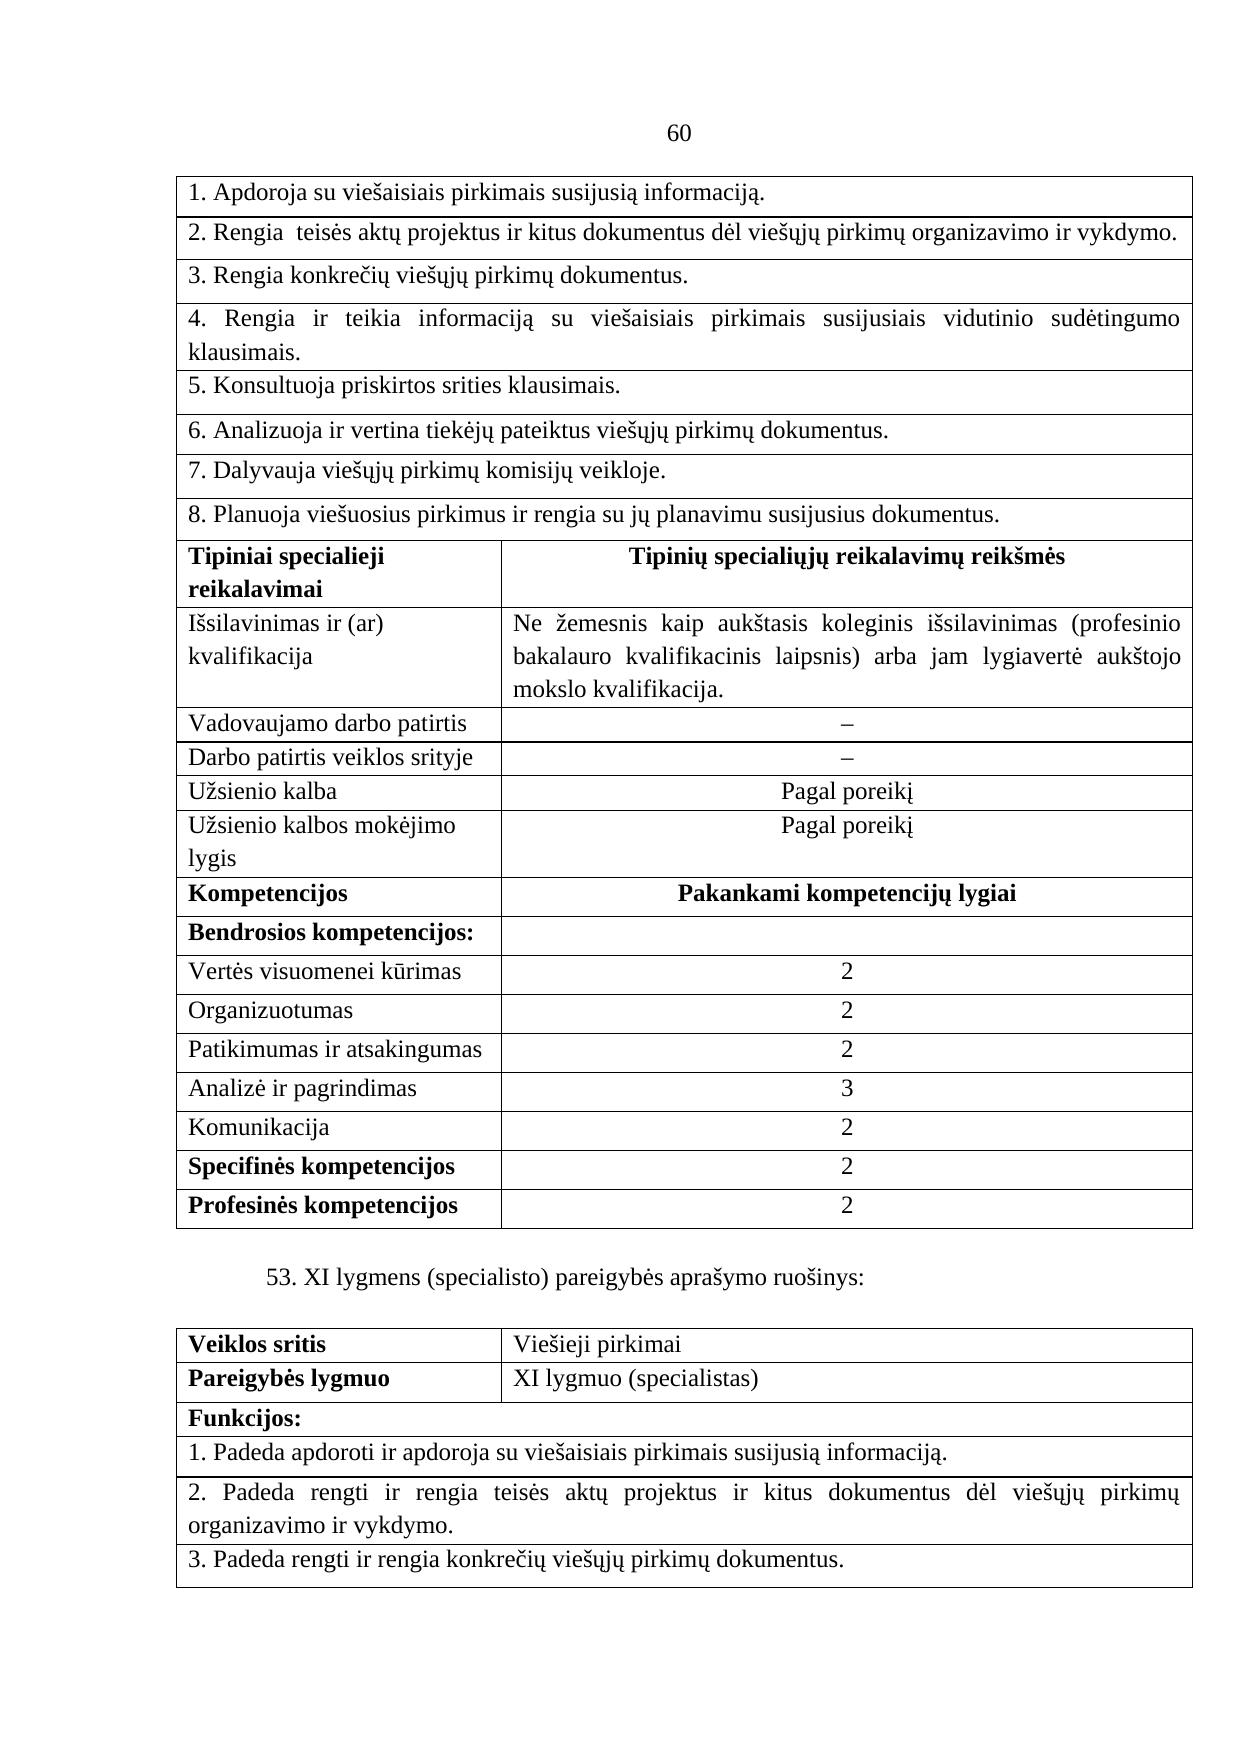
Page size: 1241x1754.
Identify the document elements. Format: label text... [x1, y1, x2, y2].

table_cell 1. Apdoroja su viešaisiais pirkimais susijusią informaciją. [177, 177, 1192, 216]
table_cell 4. Rengia ir teikia informaciją su viešaisiais pirkimais susijusiais vidutinio sudėtingumo klausimais. [177, 304, 1192, 369]
table_cell – [502, 743, 1192, 775]
table_cell 3. Padeda rengti ir rengia konkrečių viešųjų pirkimų dokumentus. [177, 1545, 1192, 1587]
table_cell 3. Rengia konkrečių viešųjų pirkimų dokumentus. [177, 260, 1192, 302]
table_cell Tipinių specialiųjų reikalavimų reikšmės [502, 541, 1192, 607]
table_cell Specifinės kompetencijos [177, 1151, 501, 1189]
table_cell Funkcijos: [177, 1403, 1192, 1436]
table_cell Tipiniai specialieji reikalavimai [177, 541, 501, 607]
table_cell Kompetencijos [177, 878, 501, 916]
table_header Viešieji pirkimai [502, 1329, 1192, 1362]
table_cell Patikimumas ir atsakingumas [177, 1034, 501, 1072]
table_cell 7. Dalyvauja viešųjų pirkimų komisijų veikloje. [177, 455, 1192, 498]
table_cell Pagal poreikį [502, 811, 1192, 877]
table_cell Komunikacija [177, 1112, 501, 1150]
table_cell [502, 917, 1192, 955]
table_cell Profesinės kompetencijos [177, 1190, 501, 1228]
table_cell – [502, 708, 1192, 741]
table_cell Darbo patirtis veiklos srityje [177, 743, 501, 775]
table_cell Analizė ir pagrindimas [177, 1073, 501, 1111]
table_cell 3 [502, 1073, 1192, 1111]
table_cell Pakankami kompetencijų lygiai [502, 878, 1192, 916]
table_cell Pareigybės lygmuo [177, 1363, 501, 1402]
table_cell Vadovaujamo darbo patirtis [177, 708, 501, 741]
table_cell 2 [502, 1151, 1192, 1189]
table_cell 2. Padeda rengti ir rengia teisės aktų projektus ir kitus dokumentus dėl viešųjų pirkimų organizavimo ir vykdymo. [177, 1478, 1192, 1543]
text 53. XI lygmens (specialisto) pareigybės aprašymo ruošinys: [177, 1262, 1181, 1291]
table_cell Užsienio kalbos mokėjimo lygis [177, 811, 501, 877]
table_cell 8. Planuoja viešuosius pirkimus ir rengia su jų planavimu susijusius dokumentus. [177, 499, 1192, 540]
table_cell 2 [502, 995, 1192, 1033]
table_cell 2 [502, 1190, 1192, 1228]
table_header Veiklos sritis [177, 1329, 501, 1362]
table_cell Ne žemesnis kaip aukštasis koleginis išsilavinimas (profesinio bakalauro kvalifikacinis laipsnis) arba jam lygiavertė aukštojo mokslo kvalifikacija. [502, 608, 1192, 707]
table_cell 2 [502, 1112, 1192, 1150]
table_cell XI lygmuo (specialistas) [502, 1363, 1192, 1402]
table_cell Bendrosios kompetencijos: [177, 917, 501, 955]
table_cell 6. Analizuoja ir vertina tiekėjų pateiktus viešųjų pirkimų dokumentus. [177, 415, 1192, 454]
table_cell 2 [502, 956, 1192, 994]
table_cell Išsilavinimas ir (ar) kvalifikacija [177, 608, 501, 707]
table_cell 2 [502, 1034, 1192, 1072]
table_cell Vertės visuomenei kūrimas [177, 956, 501, 994]
table_cell Pagal poreikį [502, 776, 1192, 809]
table_cell 5. Konsultuoja priskirtos srities klausimais. [177, 371, 1192, 414]
table_cell Organizuotumas [177, 995, 501, 1033]
table_cell 1. Padeda apdoroti ir apdoroja su viešaisiais pirkimais susijusią informaciją. [177, 1437, 1192, 1476]
table_cell 2. Rengia teisės aktų projektus ir kitus dokumentus dėl viešųjų pirkimų organizavimo ir vykdymo. [177, 218, 1192, 259]
table_cell Užsienio kalba [177, 776, 501, 809]
